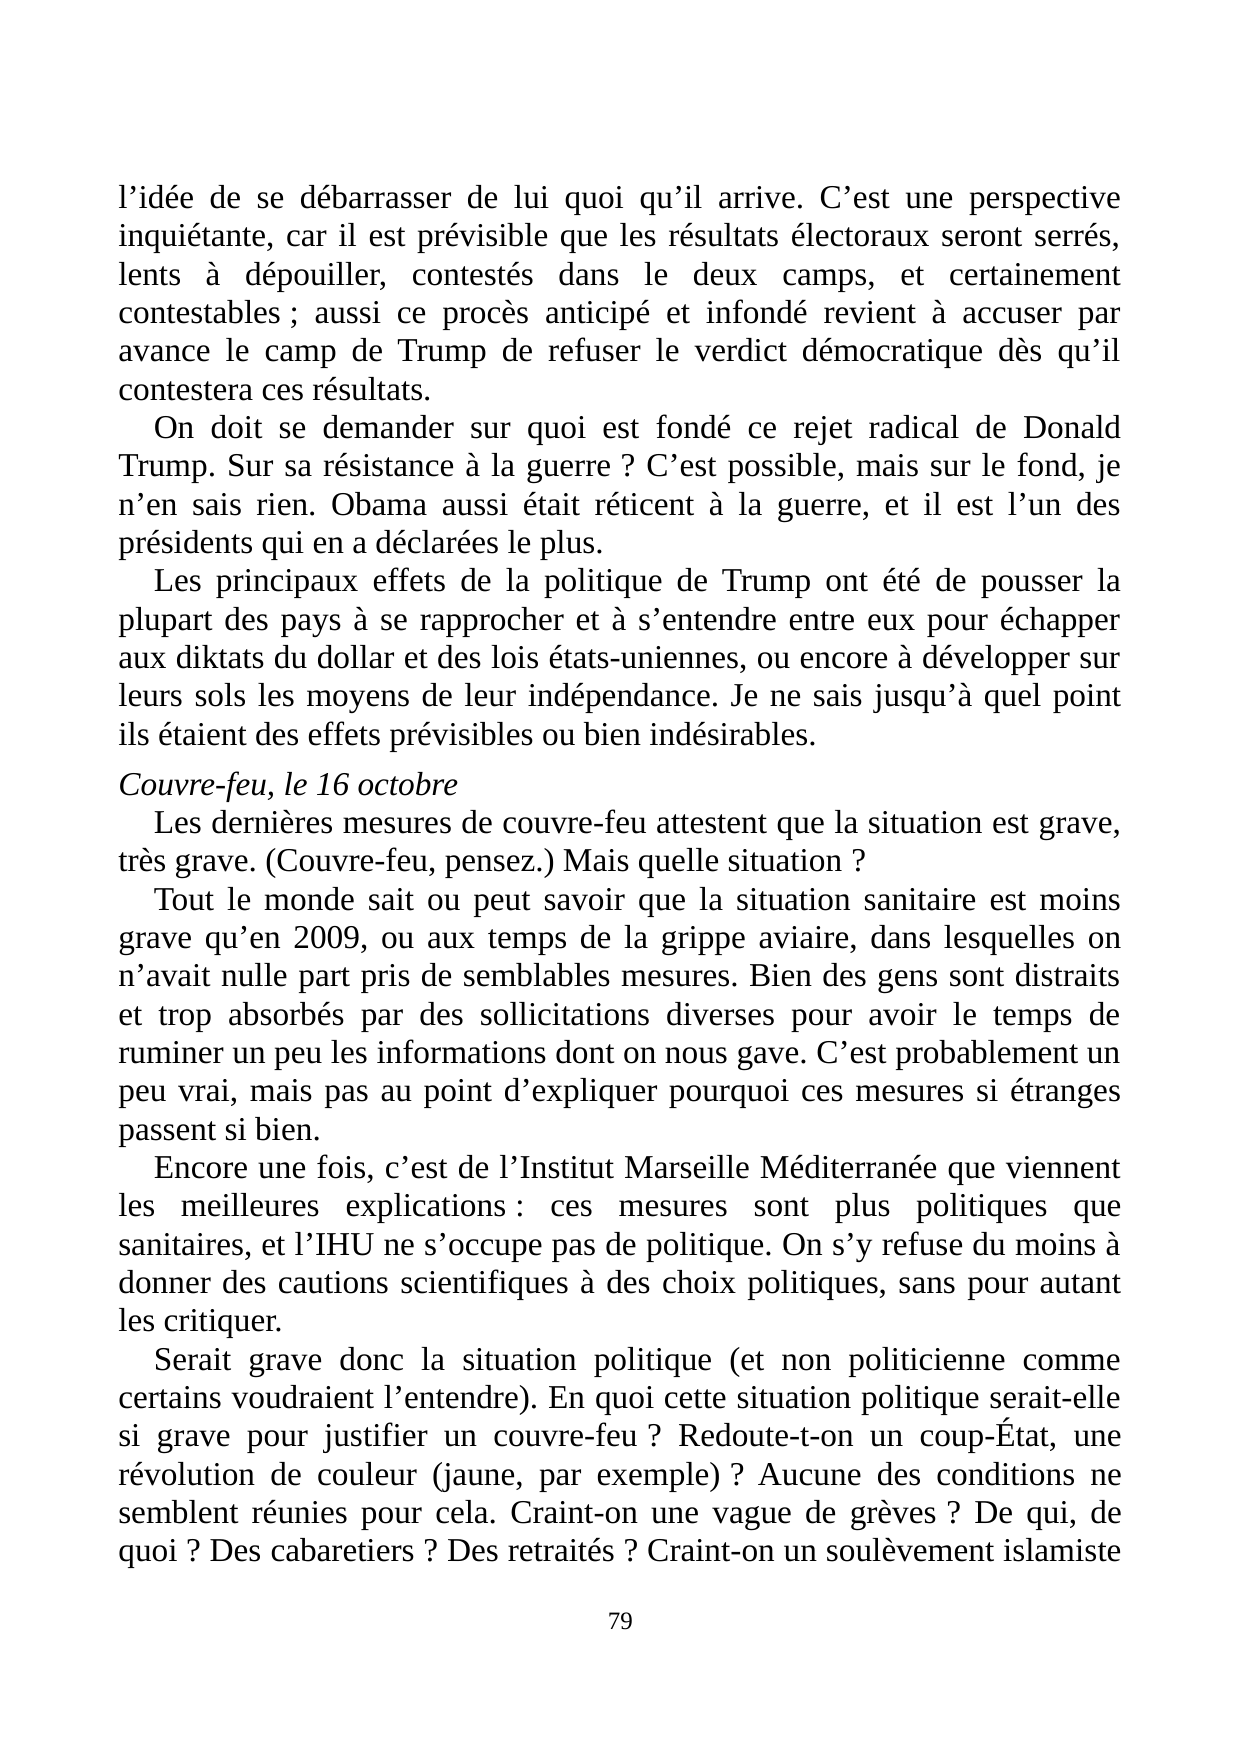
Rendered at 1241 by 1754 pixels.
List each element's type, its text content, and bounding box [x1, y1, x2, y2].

text l’idée de se débarrasser de lui quoi qu’il arrive. C’est une perspective inquiétante, car il est prévisible que les résultats électoraux seront serrés, lents à dépouiller, contestés dans le deux camps, et certainement contestables ; aussi ce procès anticipé et infondé revient à accuser par avance le camp de Trump de refuser le verdict démocratique dès qu’il contestera ces résultats. [118, 177, 1122, 407]
text Encore une fois, c’est de l’Institut Marseille Méditerranée que viennent les meilleures explications : ces mesures sont plus politiques que sanitaires, et l’IHU ne s’occupe pas de politique. On s’y refuse du moins à donner des cautions scientifiques à des choix politiques, sans pour autant les critiquer. [118, 1147, 1122, 1339]
text Tout le monde sait ou peut savoir que la situation sanitaire est moins grave qu’en 2009, ou aux temps de la grippe aviaire, dans lesquelles on n’avait nulle part pris de semblables mesures. Bien des gens sont distraits et trop absorbés par des sollicitations diverses pour avoir le temps de ruminer un peu les informations dont on nous gave. C’est probablement un peu vrai, mais pas au point d’expliquer pourquoi ces mesures si étranges passent si bien. [118, 879, 1122, 1147]
text Les dernières mesures de couvre-feu attestent que la situation est grave, très grave. (Couvre-feu, pensez.) Mais quelle situation ? [118, 802, 1122, 879]
text Les principaux effets de la politique de Trump ont été de pousser la plupart des pays à se rapprocher et à s’entendre entre eux pour échapper aux diktats du dollar et des lois états-uniennes, ou encore à développer sur leurs sols les moyens de leur indépendance. Je ne sais jusqu’à quel point ils étaient des effets prévisibles ou bien indésirables. [118, 560, 1122, 752]
text Serait grave donc la situation politique (et non politicienne comme certains voudraient l’entendre). En quoi cette situation politique serait-elle si grave pour justifier un couvre-feu ? Redoute-t-on un coup-État, une révolution de couleur (jaune, par exemple) ? Aucune des conditions ne semblent réunies pour cela. Craint-on une vague de grèves ? De qui, de quoi ? Des cabaretiers ? Des retraités ? Craint-on un soulèvement islamiste [118, 1339, 1122, 1569]
text On doit se demander sur quoi est fondé ce rejet radical de Donald Trump. Sur sa résistance à la guerre ? C’est possible, mais sur le fond, je n’en sais rien. Obama aussi était réticent à la guerre, et il est l’un des présidents qui en a déclarées le plus. [118, 407, 1122, 560]
subtitle Couvre-feu, le 16 octobre [118, 764, 1122, 802]
